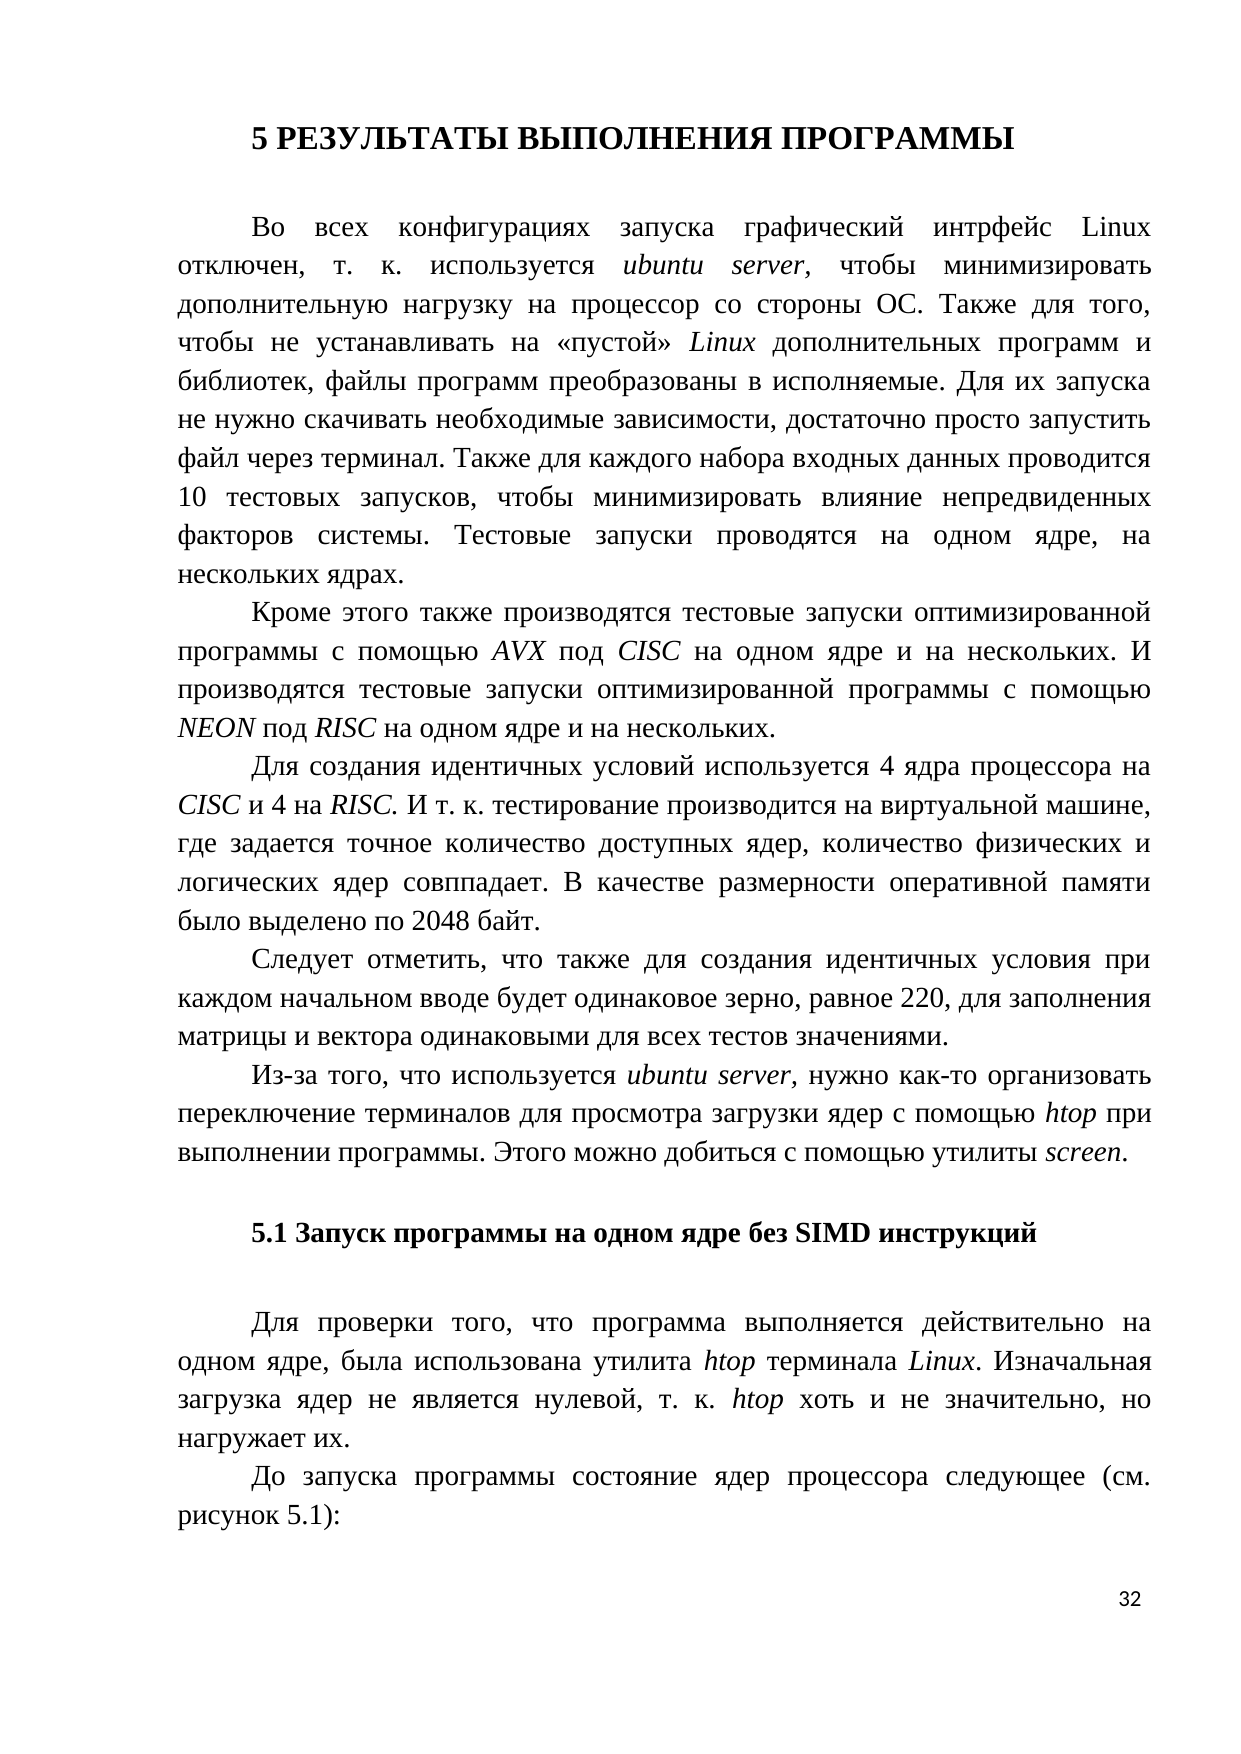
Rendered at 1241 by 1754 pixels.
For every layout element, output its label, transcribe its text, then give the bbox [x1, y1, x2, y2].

subtitle 5.1 Запуск программы на одном ядре без SIMD инструкций [177, 1215, 1152, 1249]
text Из-за того, что используется ubuntu server, нужно как-то организовать переключение терминалов для просмотра загрузки ядер с помощью htop при выполнении программы. Этого можно добиться с помощью утилиты screen. [177, 1057, 1152, 1167]
text До запуска программы состояние ядер процессора следующее (см. рисунок 5.1): [177, 1458, 1152, 1530]
text Для проверки того, что программа выполняется действительно на одном ядре, была использована утилита htop терминала Linux. Изначальная загрузка ядер не является нулевой, т. к. htop хоть и не значительно, но нагружает их. [177, 1304, 1152, 1453]
text Следует отметить, что также для создания идентичных условия при каждом начальном вводе будет одинаковое зерно, равное 220, для заполнения матрицы и вектора одинаковыми для всех тестов значениями. [177, 941, 1152, 1052]
text Во всех конфигурациях запуска графический интрфейс Linux отключен, т. к. используется ubuntu server, чтобы минимизировать дополнительную нагрузку на процессор со стороны OC. Также для того, чтобы не устанавливать на «пустой» Linux дополнительных программ и библиотек, файлы программ преобразованы в исполняемые. Для их запуска не нужно скачивать необходимые зависимости, достаточно просто запустить файл через терминал. Также для каждого набора входных данных проводится 10 тестовых запусков, чтобы минимизировать влияние непредвиденных факторов системы. Тестовые запуски проводятся на одном ядре, на нескольких ядрах. [177, 209, 1152, 589]
text Кроме этого также производятся тестовые запуски оптимизированной программы с помощью AVX под CISC на одном ядре и на нескольких. И производятся тестовые запуски оптимизированной программы с помощью NEON под RISC на одном ядре и на нескольких. [177, 594, 1152, 743]
subtitle 5 РЕЗУЛЬТАТЫ ВЫПОЛНЕНИЯ ПРОГРАММЫ [177, 118, 1152, 156]
text Для создания идентичных условий используется 4 ядра процессора на CISC и 4 на RISC. И т. к. тестирование производится на виртуальной машине, где задается точное количество доступных ядер, количество физических и логических ядер совппадает. В качестве размерности оперативной памяти было выделено по 2048 байт. [177, 748, 1152, 936]
